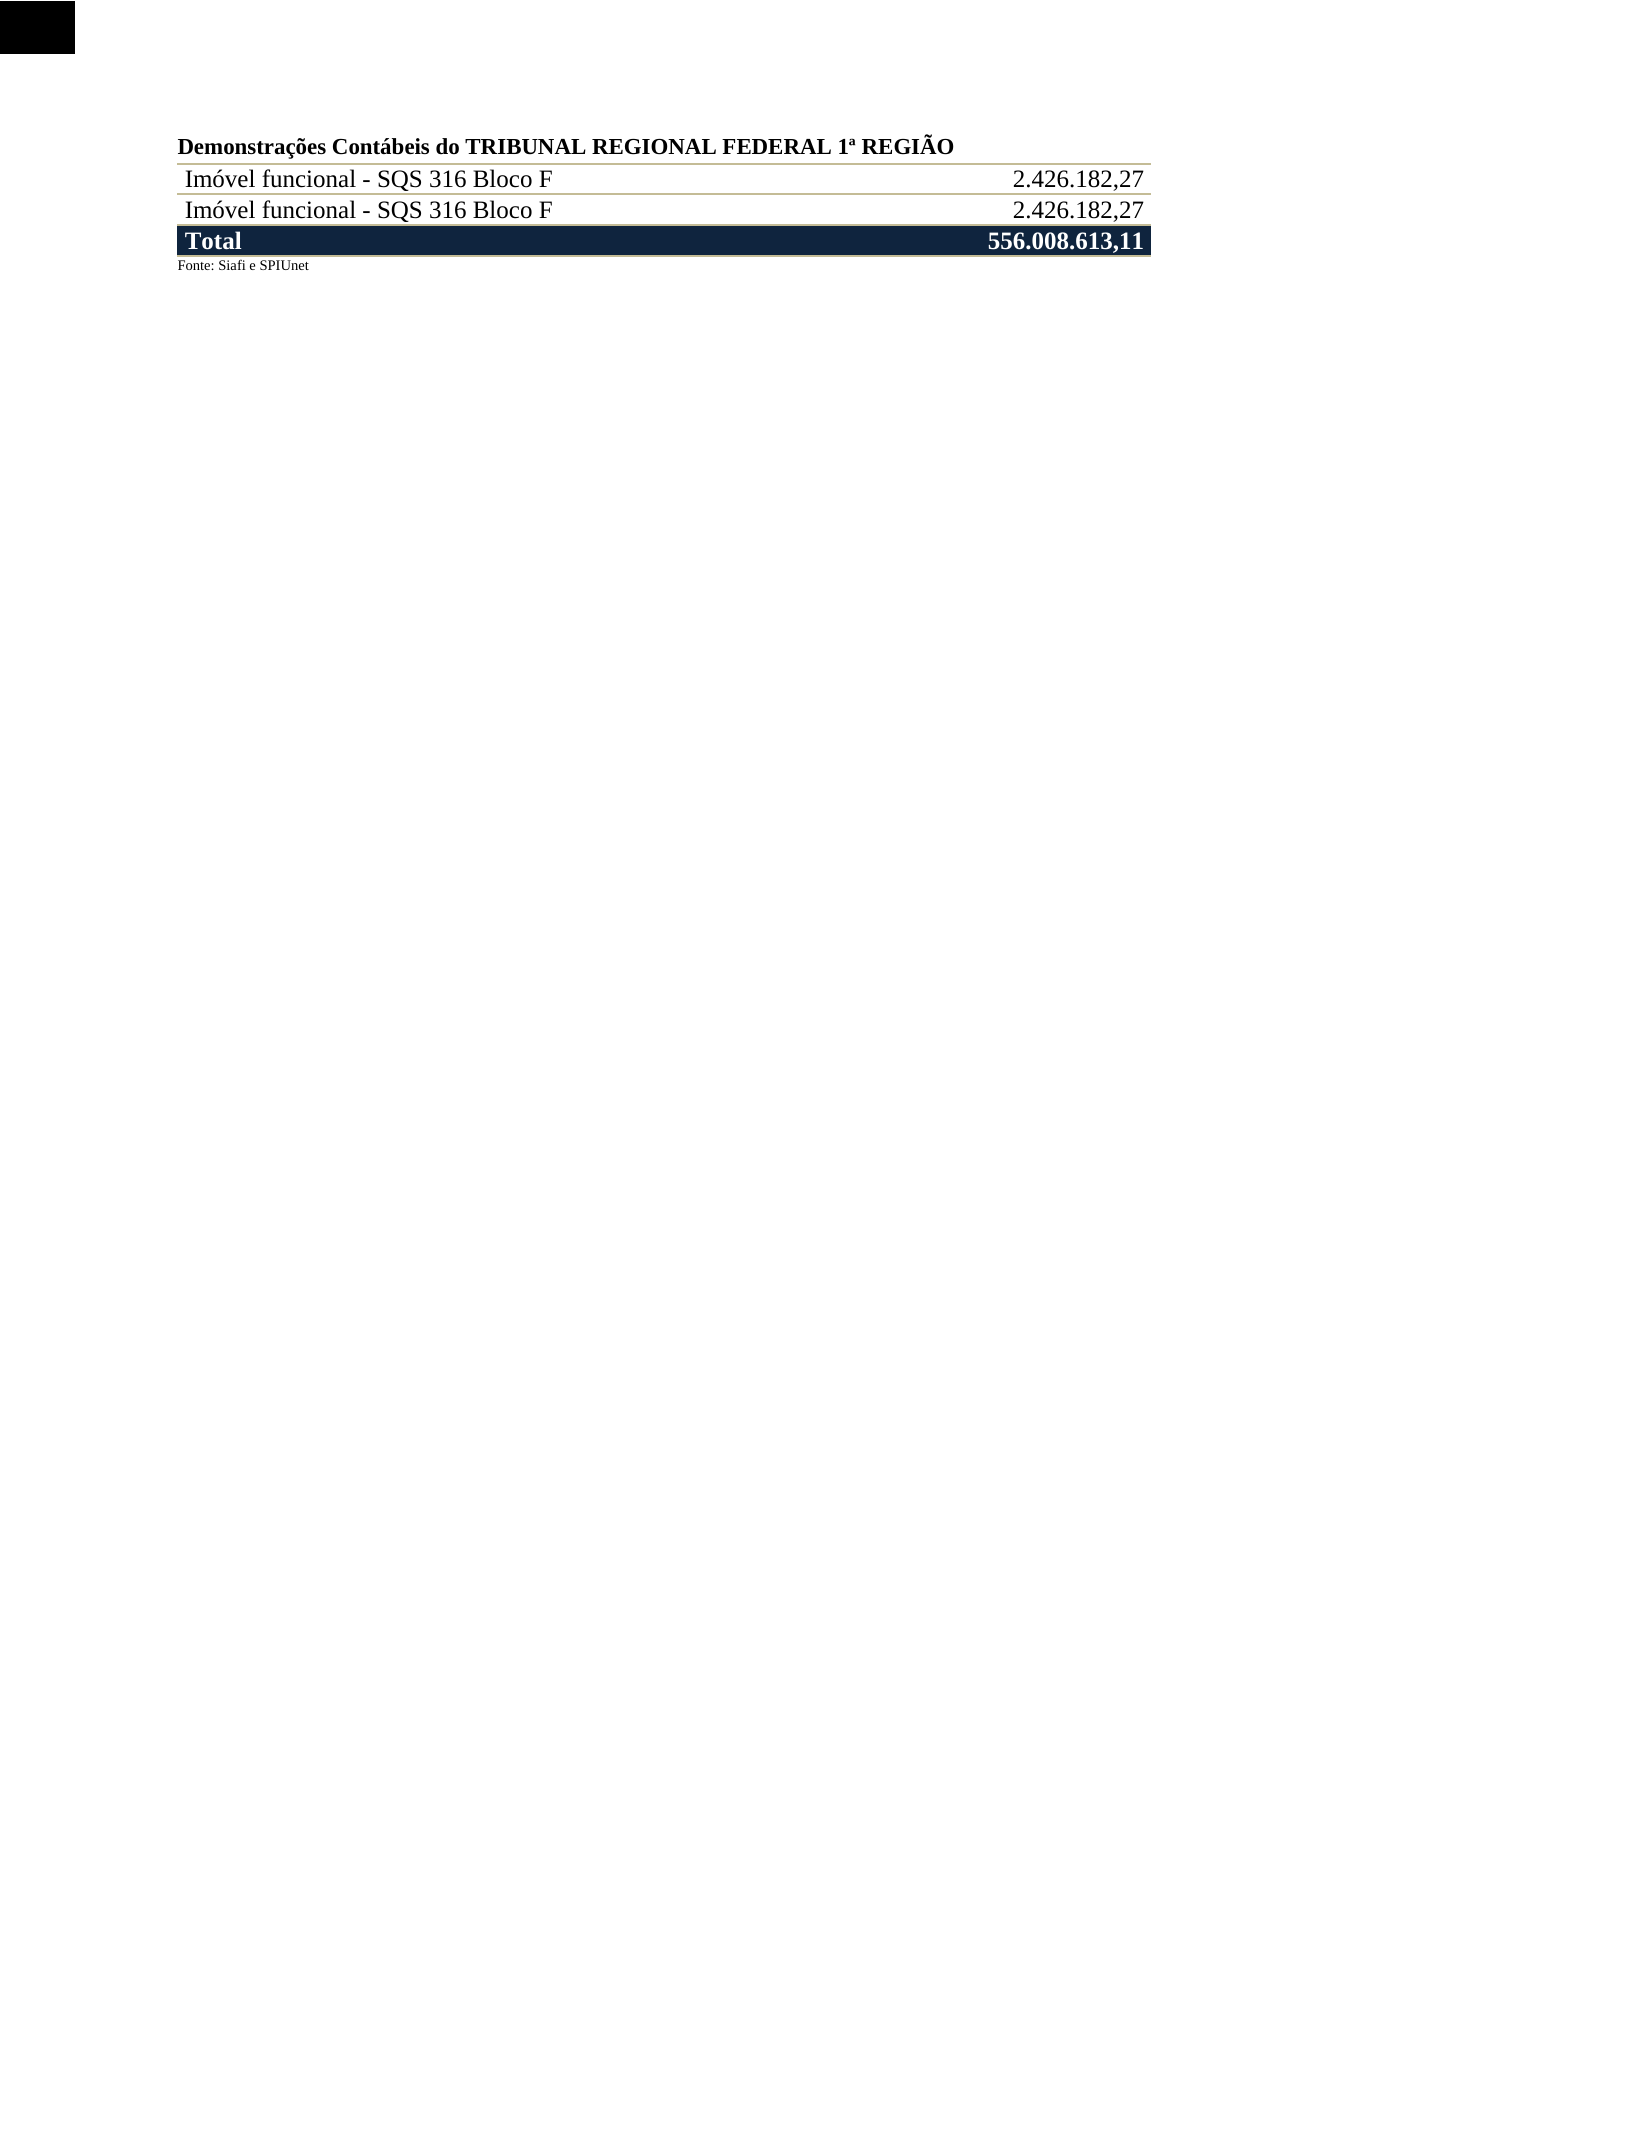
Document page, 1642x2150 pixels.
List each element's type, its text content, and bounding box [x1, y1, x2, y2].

table_cell 556.008.613,11 [865, 226, 1151, 255]
table_cell Total [177, 226, 865, 255]
text Fonte: Siafi e SPIUnet [177, 257, 1465, 283]
table_cell Imóvel funcional - SQS 316 Bloco F [177, 195, 865, 224]
table_cell Imóvel funcional - SQS 316 Bloco F [177, 165, 865, 193]
table_cell 2.426.182,27 [865, 165, 1151, 193]
table_cell 2.426.182,27 [865, 195, 1151, 224]
